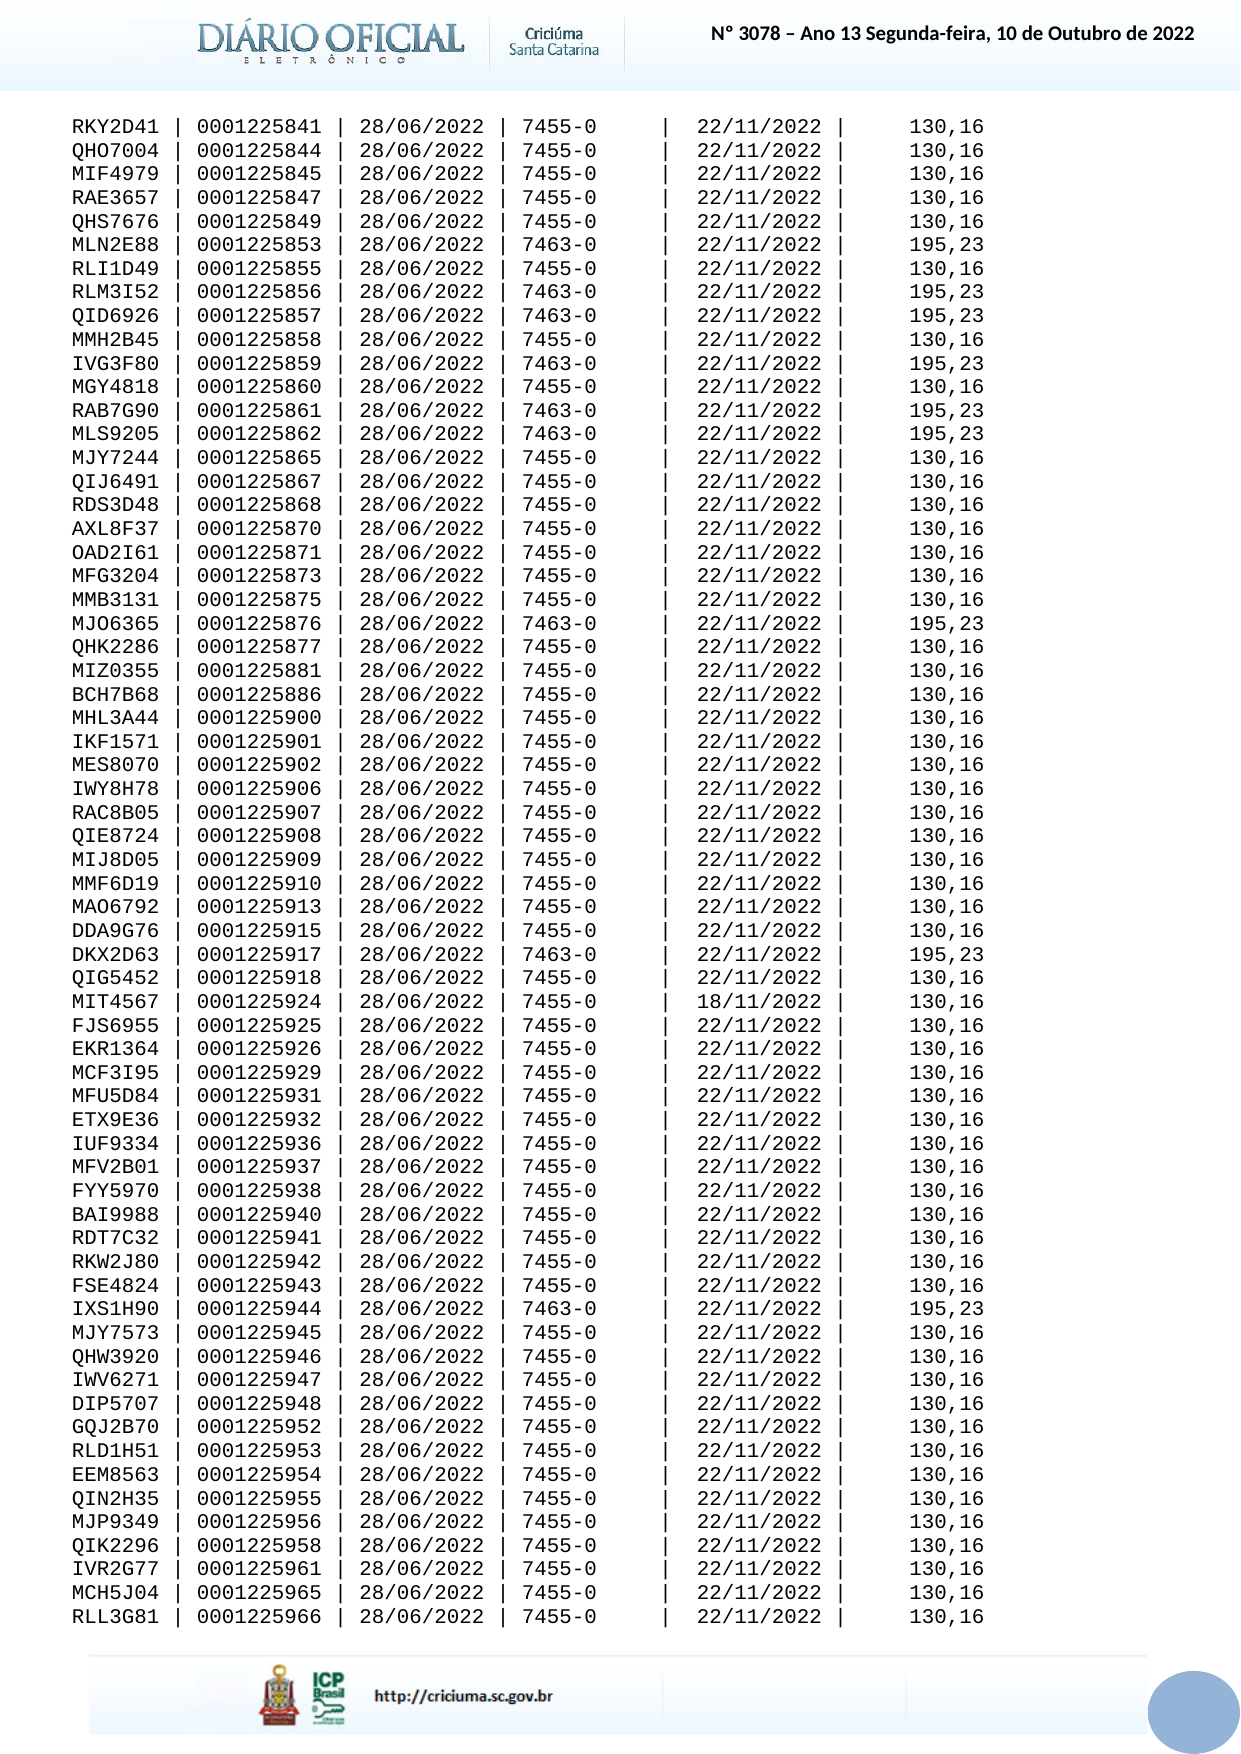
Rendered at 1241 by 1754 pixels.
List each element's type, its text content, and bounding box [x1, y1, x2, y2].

text ETX9E36 | 0001225932 | 28/06/2022 | 7455-0 | 22/11/2022 | 130,16 [59, 1109, 1167, 1133]
text IUF9334 | 0001225936 | 28/06/2022 | 7455-0 | 22/11/2022 | 130,16 [59, 1133, 1167, 1156]
text EEM8563 | 0001225954 | 28/06/2022 | 7455-0 | 22/11/2022 | 130,16 [59, 1464, 1167, 1487]
text QHO7004 | 0001225844 | 28/06/2022 | 7455-0 | 22/11/2022 | 130,16 [59, 140, 1167, 163]
text MIF4979 | 0001225845 | 28/06/2022 | 7455-0 | 22/11/2022 | 130,16 [59, 163, 1167, 187]
text IVR2G77 | 0001225961 | 28/06/2022 | 7455-0 | 22/11/2022 | 130,16 [59, 1558, 1167, 1582]
text RDS3D48 | 0001225868 | 28/06/2022 | 7455-0 | 22/11/2022 | 130,16 [59, 494, 1167, 518]
text RAC8B05 | 0001225907 | 28/06/2022 | 7455-0 | 22/11/2022 | 130,16 [59, 802, 1167, 825]
text RDT7C32 | 0001225941 | 28/06/2022 | 7455-0 | 22/11/2022 | 130,16 [59, 1227, 1167, 1251]
text MFG3204 | 0001225873 | 28/06/2022 | 7455-0 | 22/11/2022 | 130,16 [59, 565, 1167, 589]
text BAI9988 | 0001225940 | 28/06/2022 | 7455-0 | 22/11/2022 | 130,16 [59, 1204, 1167, 1227]
text MLS9205 | 0001225862 | 28/06/2022 | 7463-0 | 22/11/2022 | 195,23 [59, 423, 1167, 447]
text RKW2J80 | 0001225942 | 28/06/2022 | 7455-0 | 22/11/2022 | 130,16 [59, 1251, 1167, 1275]
text MGY4818 | 0001225860 | 28/06/2022 | 7455-0 | 22/11/2022 | 130,16 [59, 376, 1167, 400]
text OAD2I61 | 0001225871 | 28/06/2022 | 7455-0 | 22/11/2022 | 130,16 [59, 542, 1167, 565]
text RAB7G90 | 0001225861 | 28/06/2022 | 7463-0 | 22/11/2022 | 195,23 [59, 400, 1167, 423]
text MMB3131 | 0001225875 | 28/06/2022 | 7455-0 | 22/11/2022 | 130,16 [59, 589, 1167, 613]
text IWY8H78 | 0001225906 | 28/06/2022 | 7455-0 | 22/11/2022 | 130,16 [59, 778, 1167, 802]
text QIE8724 | 0001225908 | 28/06/2022 | 7455-0 | 22/11/2022 | 130,16 [59, 825, 1167, 849]
text DIP5707 | 0001225948 | 28/06/2022 | 7455-0 | 22/11/2022 | 130,16 [59, 1393, 1167, 1417]
text MFV2B01 | 0001225937 | 28/06/2022 | 7455-0 | 22/11/2022 | 130,16 [59, 1156, 1167, 1180]
text QHW3920 | 0001225946 | 28/06/2022 | 7455-0 | 22/11/2022 | 130,16 [59, 1346, 1167, 1369]
text QHS7676 | 0001225849 | 28/06/2022 | 7455-0 | 22/11/2022 | 130,16 [59, 211, 1167, 234]
text MJO6365 | 0001225876 | 28/06/2022 | 7463-0 | 22/11/2022 | 195,23 [59, 613, 1167, 636]
text MLN2E88 | 0001225853 | 28/06/2022 | 7463-0 | 22/11/2022 | 195,23 [59, 234, 1167, 258]
text MHL3A44 | 0001225900 | 28/06/2022 | 7455-0 | 22/11/2022 | 130,16 [59, 707, 1167, 731]
text MJY7244 | 0001225865 | 28/06/2022 | 7455-0 | 22/11/2022 | 130,16 [59, 447, 1167, 471]
text QHK2286 | 0001225877 | 28/06/2022 | 7455-0 | 22/11/2022 | 130,16 [59, 636, 1167, 660]
text MES8070 | 0001225902 | 28/06/2022 | 7455-0 | 22/11/2022 | 130,16 [59, 754, 1167, 778]
text MIT4567 | 0001225924 | 28/06/2022 | 7455-0 | 18/11/2022 | 130,16 [59, 991, 1167, 1014]
text IWV6271 | 0001225947 | 28/06/2022 | 7455-0 | 22/11/2022 | 130,16 [59, 1369, 1167, 1393]
text FJS6955 | 0001225925 | 28/06/2022 | 7455-0 | 22/11/2022 | 130,16 [59, 1014, 1167, 1038]
text RAE3657 | 0001225847 | 28/06/2022 | 7455-0 | 22/11/2022 | 130,16 [59, 187, 1167, 211]
text FSE4824 | 0001225943 | 28/06/2022 | 7455-0 | 22/11/2022 | 130,16 [59, 1275, 1167, 1298]
text MCF3I95 | 0001225929 | 28/06/2022 | 7455-0 | 22/11/2022 | 130,16 [59, 1062, 1167, 1086]
text MFU5D84 | 0001225931 | 28/06/2022 | 7455-0 | 22/11/2022 | 130,16 [59, 1086, 1167, 1109]
text MMH2B45 | 0001225858 | 28/06/2022 | 7455-0 | 22/11/2022 | 130,16 [59, 329, 1167, 352]
text MJY7573 | 0001225945 | 28/06/2022 | 7455-0 | 22/11/2022 | 130,16 [59, 1322, 1167, 1346]
text MIJ8D05 | 0001225909 | 28/06/2022 | 7455-0 | 22/11/2022 | 130,16 [59, 849, 1167, 873]
text QIN2H35 | 0001225955 | 28/06/2022 | 7455-0 | 22/11/2022 | 130,16 [59, 1487, 1167, 1511]
text QIJ6491 | 0001225867 | 28/06/2022 | 7455-0 | 22/11/2022 | 130,16 [59, 471, 1167, 494]
text GQJ2B70 | 0001225952 | 28/06/2022 | 7455-0 | 22/11/2022 | 130,16 [59, 1417, 1167, 1440]
text RLM3I52 | 0001225856 | 28/06/2022 | 7463-0 | 22/11/2022 | 195,23 [59, 282, 1167, 305]
text IKF1571 | 0001225901 | 28/06/2022 | 7455-0 | 22/11/2022 | 130,16 [59, 731, 1167, 754]
text RLD1H51 | 0001225953 | 28/06/2022 | 7455-0 | 22/11/2022 | 130,16 [59, 1440, 1167, 1464]
text RLI1D49 | 0001225855 | 28/06/2022 | 7455-0 | 22/11/2022 | 130,16 [59, 258, 1167, 282]
text QIK2296 | 0001225958 | 28/06/2022 | 7455-0 | 22/11/2022 | 130,16 [59, 1535, 1167, 1558]
text RKY2D41 | 0001225841 | 28/06/2022 | 7455-0 | 22/11/2022 | 130,16 [59, 116, 1167, 140]
text QID6926 | 0001225857 | 28/06/2022 | 7463-0 | 22/11/2022 | 195,23 [59, 305, 1167, 329]
text DDA9G76 | 0001225915 | 28/06/2022 | 7455-0 | 22/11/2022 | 130,16 [59, 920, 1167, 944]
text MMF6D19 | 0001225910 | 28/06/2022 | 7455-0 | 22/11/2022 | 130,16 [59, 873, 1167, 896]
text MAO6792 | 0001225913 | 28/06/2022 | 7455-0 | 22/11/2022 | 130,16 [59, 896, 1167, 920]
text DKX2D63 | 0001225917 | 28/06/2022 | 7463-0 | 22/11/2022 | 195,23 [59, 944, 1167, 967]
text MCH5J04 | 0001225965 | 28/06/2022 | 7455-0 | 22/11/2022 | 130,16 [59, 1582, 1167, 1606]
text EKR1364 | 0001225926 | 28/06/2022 | 7455-0 | 22/11/2022 | 130,16 [59, 1038, 1167, 1062]
text MIZ0355 | 0001225881 | 28/06/2022 | 7455-0 | 22/11/2022 | 130,16 [59, 660, 1167, 683]
text MJP9349 | 0001225956 | 28/06/2022 | 7455-0 | 22/11/2022 | 130,16 [59, 1511, 1167, 1535]
text IXS1H90 | 0001225944 | 28/06/2022 | 7463-0 | 22/11/2022 | 195,23 [59, 1298, 1167, 1322]
text QIG5452 | 0001225918 | 28/06/2022 | 7455-0 | 22/11/2022 | 130,16 [59, 967, 1167, 991]
text IVG3F80 | 0001225859 | 28/06/2022 | 7463-0 | 22/11/2022 | 195,23 [59, 352, 1167, 376]
text BCH7B68 | 0001225886 | 28/06/2022 | 7455-0 | 22/11/2022 | 130,16 [59, 683, 1167, 707]
text RLL3G81 | 0001225966 | 28/06/2022 | 7455-0 | 22/11/2022 | 130,16 [59, 1606, 1167, 1629]
text AXL8F37 | 0001225870 | 28/06/2022 | 7455-0 | 22/11/2022 | 130,16 [59, 518, 1167, 542]
text FYY5970 | 0001225938 | 28/06/2022 | 7455-0 | 22/11/2022 | 130,16 [59, 1180, 1167, 1204]
